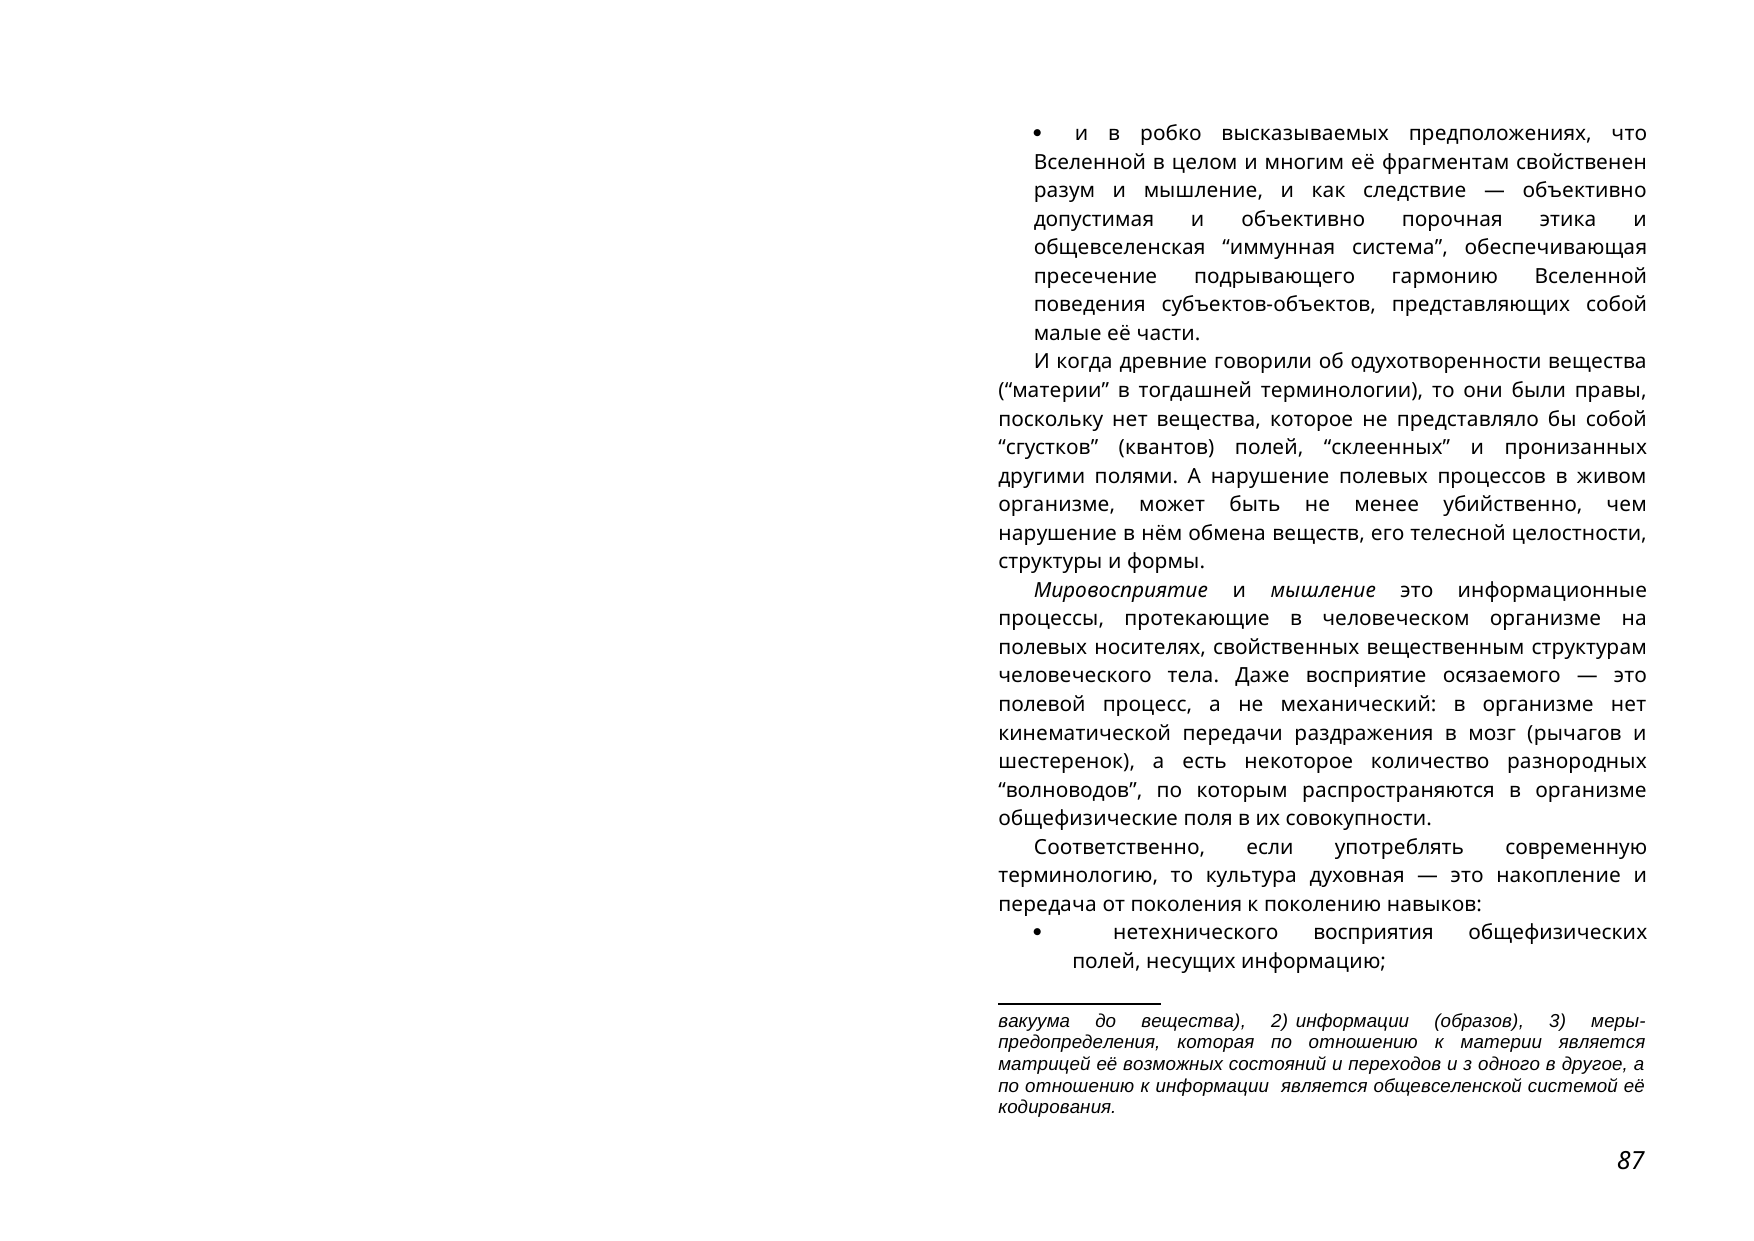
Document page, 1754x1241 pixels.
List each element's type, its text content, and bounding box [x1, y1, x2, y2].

list и в робко высказываемых предположениях, что Вселенной в целом и многим её фрагментам свойственен разум и мышление, и как следствие — объективно допустимая и объективно порочная этика и общевселенская “иммунная система”, обеспечивающая пресечение подрывающего гармонию Вселенной поведения субъектов-объектов, представляющих собой малые её части. [998, 118, 1648, 346]
text И когда древние говорили об одухотворенности вещества (“материи” в тогдашней терминологии), то они были правы, поскольку нет вещества, которое не представляло бы собой “сгустков” (квантов) полей, “склеенных” и пронизанных другими полями. А нарушение полевых процессов в живом организме, может быть не менее убийственно, чем нарушение в нём обмена веществ, его телесной целостности, структуры и формы. [998, 346, 1648, 575]
text Соответственно, если употреблять современную терминологию, то культура духовная — это накопление и передача от поколения к поколению навыков: [998, 832, 1648, 917]
text Мировосприятие и мышление это информационные процессы, протекающие в человеческом организме на полевых носителях, свойственных вещественным структурам человеческого тела. Даже восприятие осязаемого — это полевой процесс, а не механический: в организме нет кинематической передачи раздражения в мозг (рычагов и шестеренок), а есть некоторое количество разнородных “волноводов”, по которым распространяются в организме общефизические поля в их совокупности. [998, 575, 1648, 832]
list нетехнического восприятия общефизических полей, несущих информацию; [998, 917, 1648, 974]
list вакуума до вещества), 2) информации (образов), 3) меры-предопределения, которая по отношению к материи является матрицей её возможных состояний и переходов и з одного в другое, а по отношению к информации является общевселенской системой её кодирования. [998, 1010, 1648, 1118]
